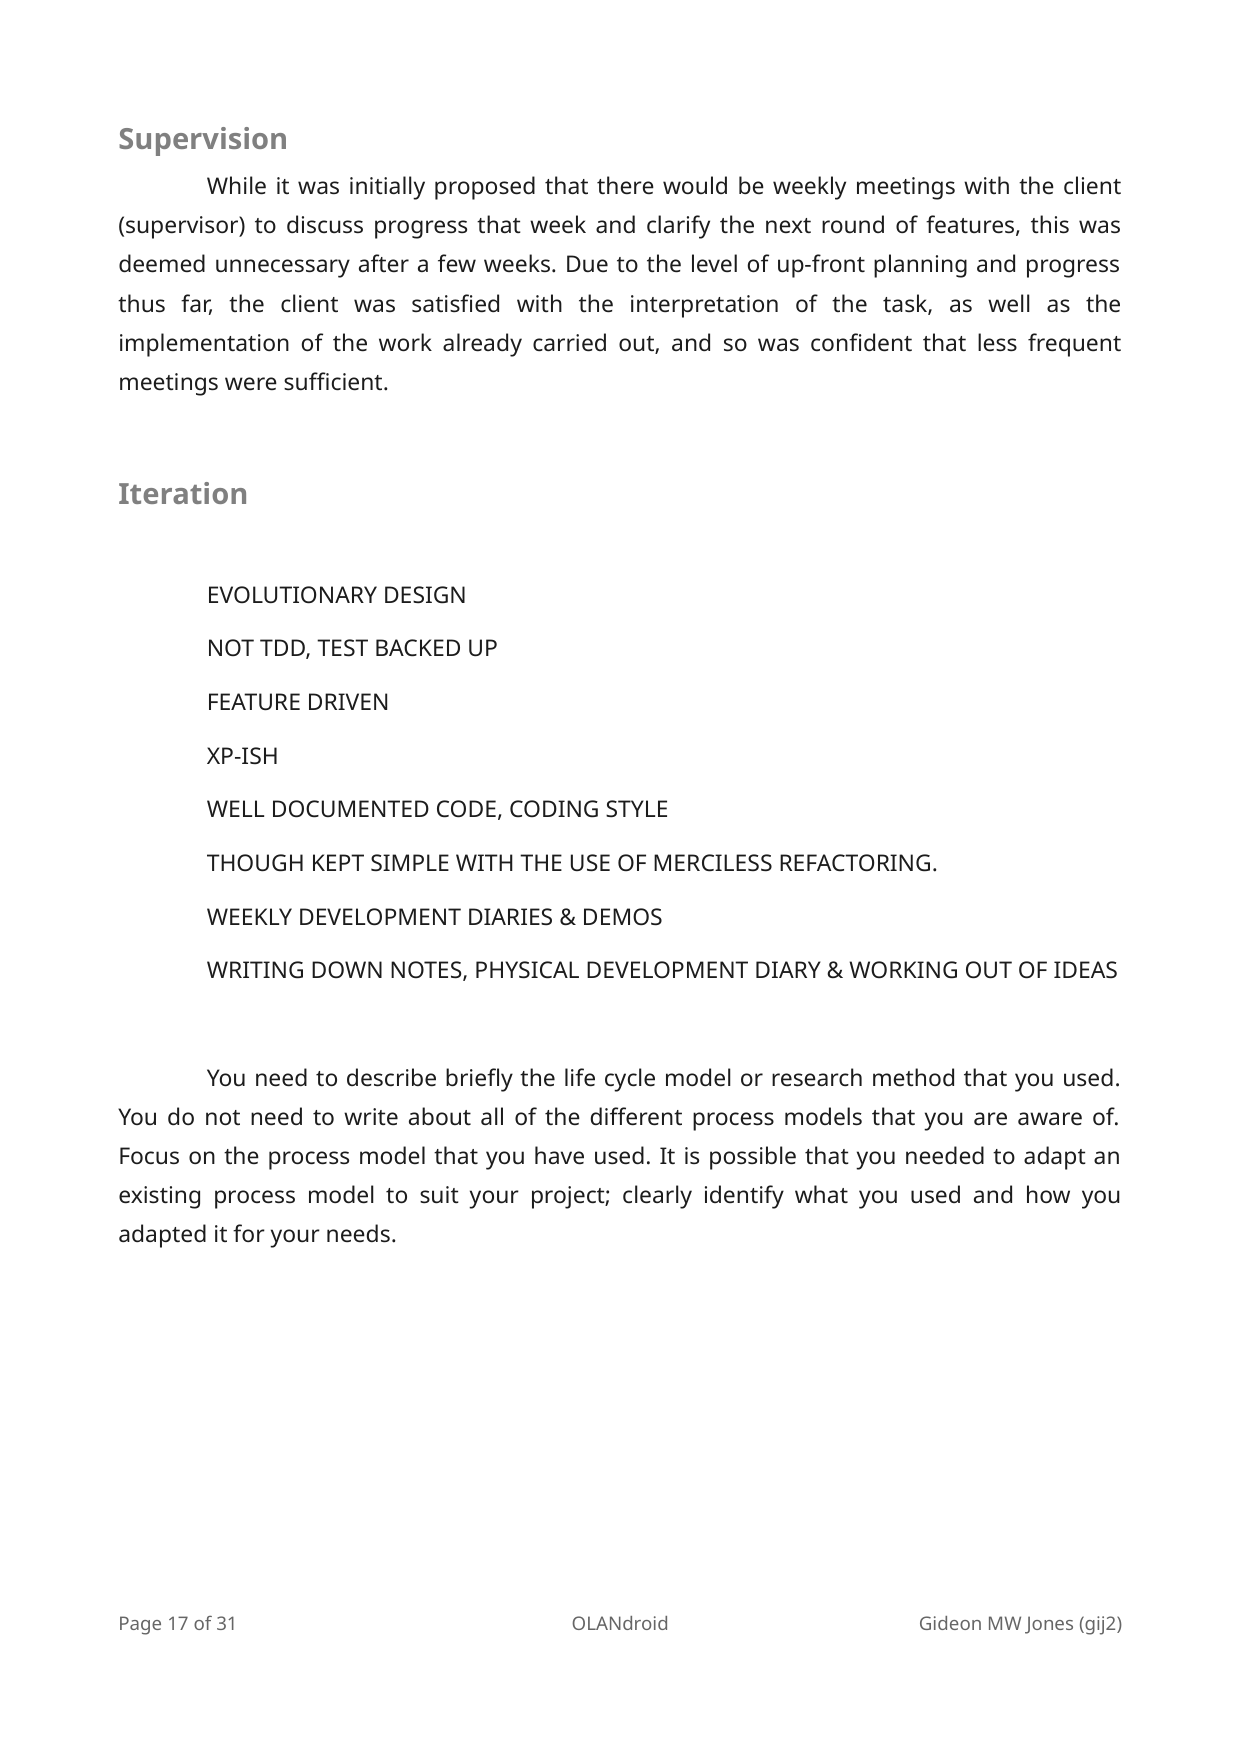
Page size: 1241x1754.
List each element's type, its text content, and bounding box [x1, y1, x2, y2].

text WEEKLY DEVELOPMENT DIARIES & DEMOS [118, 901, 1122, 932]
text WRITING DOWN NOTES, PHYSICAL DEVELOPMENT DIARY & WORKING OUT OF IDEAS [118, 954, 1122, 986]
text NOT TDD, TEST BACKED UP [118, 632, 1122, 664]
subtitle Iteration [118, 473, 1122, 513]
text While it was initially proposed that there would be weekly meetings with the client (supervisor) to discuss progress that week and clarify the next round of features, this was deemed unnecessary after a few weeks. Due to the level of up-front planning and progress thus far, the client was satisfied with the interpretation of the task, as well as the implementation of the work already carried out, and so was confident that less frequent meetings were sufficient. [118, 170, 1122, 397]
text THOUGH KEPT SIMPLE WITH THE USE OF MERCILESS REFACTORING. [118, 847, 1122, 878]
text You need to describe briefly the life cycle model or research method that you used. You do not need to write about all of the different process models that you are aware of. Focus on the process model that you have used. It is possible that you needed to adapt an existing process model to suit your project; clearly identify what you used and how you adapted it for your needs. [118, 1062, 1122, 1249]
subtitle Supervision [118, 118, 1122, 158]
text EVOLUTIONARY DESIGN [118, 579, 1122, 610]
text WELL DOCUMENTED CODE, CODING STYLE [118, 793, 1122, 824]
text FEATURE DRIVEN [118, 686, 1122, 717]
text XP-ISH [118, 740, 1122, 771]
